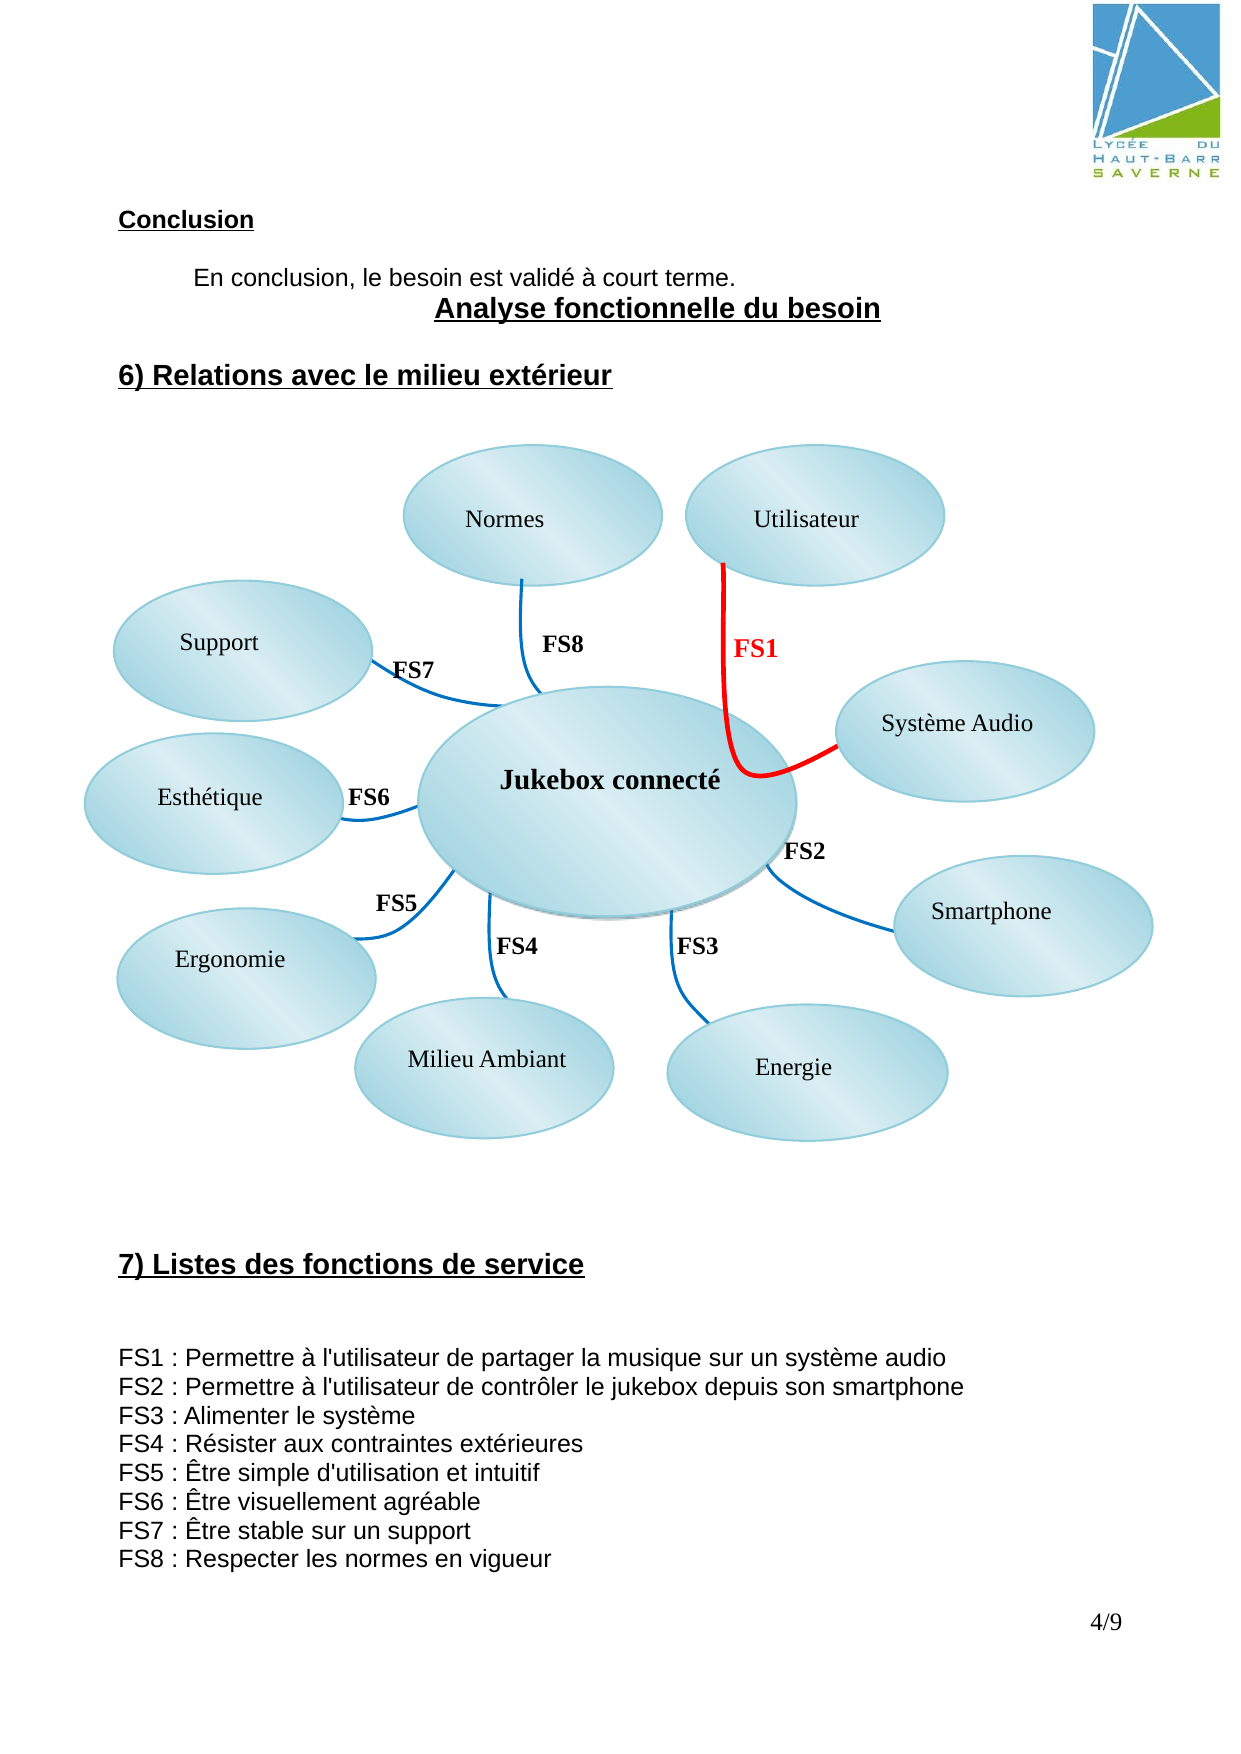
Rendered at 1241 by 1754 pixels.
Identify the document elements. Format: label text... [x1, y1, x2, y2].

text FS7 : Être stable sur un support [118, 1516, 1122, 1544]
text FS2 : Permettre à l'utilisateur de contrôler le jukebox depuis son smartphone [118, 1372, 1122, 1401]
text FS6 : Être visuellement agréable [118, 1487, 1122, 1516]
text En conclusion, le besoin est validé à court terme. [118, 263, 1122, 291]
text Analyse fonctionnelle du besoin [118, 291, 1122, 325]
text 7) Listes des fonctions de service [118, 1247, 1122, 1281]
text FS4 : Résister aux contraintes extérieures [118, 1429, 1122, 1458]
text Conclusion [118, 205, 1122, 234]
text FS5 : Être simple d'utilisation et intuitif [118, 1458, 1122, 1487]
text 6) Relations avec le milieu extérieur [118, 358, 1122, 392]
text FS1 : Permettre à l'utilisateur de partager la musique sur un système audio [118, 1343, 1122, 1372]
text FS3 : Alimenter le système [118, 1401, 1122, 1429]
picture [1087, 0, 1224, 185]
text FS8 : Respecter les normes en vigueur [118, 1544, 1122, 1573]
